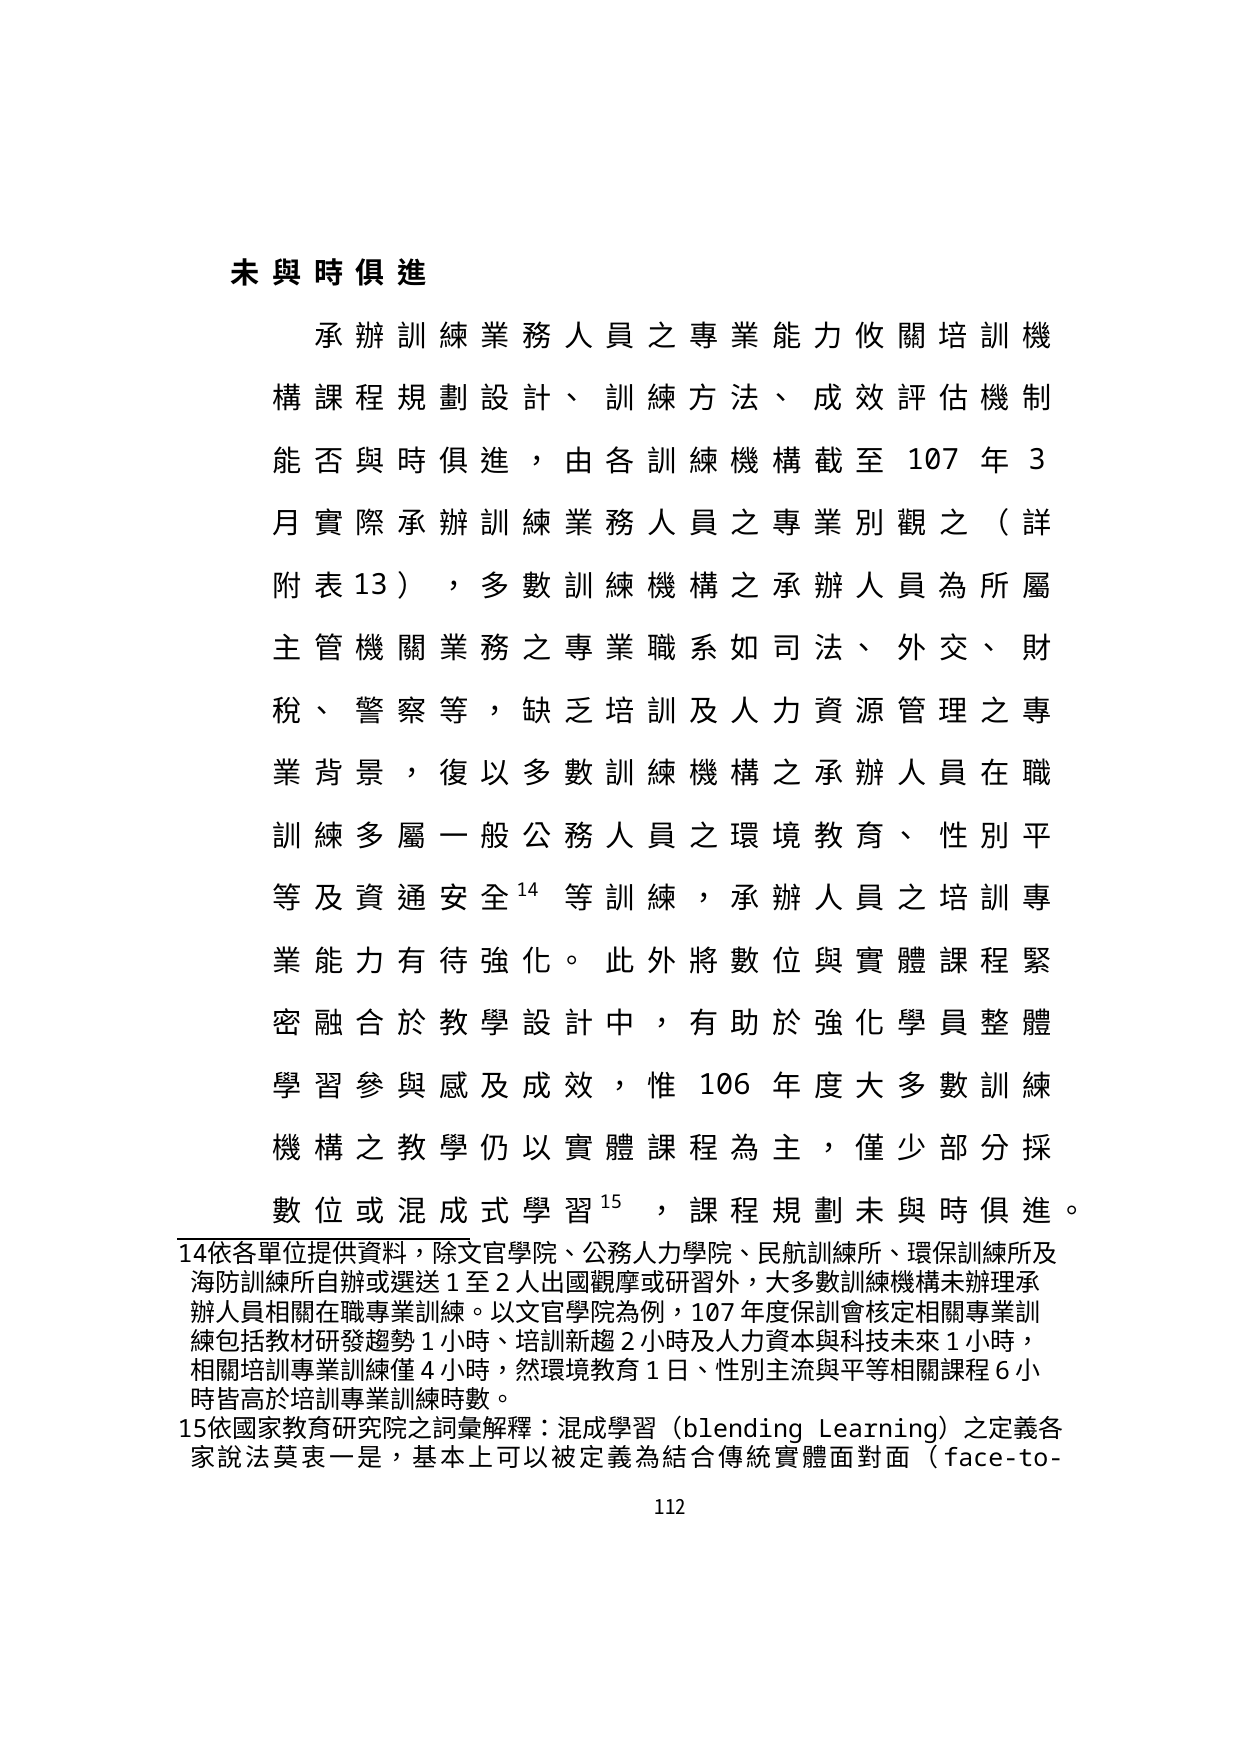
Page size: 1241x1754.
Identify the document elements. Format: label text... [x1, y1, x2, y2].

text 依國家教育研究院之詞彙解釋：混成學習（blending Learning）之定義各家說法莫衷一是，基本上可以被定義為結合傳統實體面對面（face-to- [177, 1414, 1063, 1473]
text 未與時俱進 [183, 229, 1058, 292]
text 承辦訓練業務人員之專業能力攸關培訓機構課程規劃設計、訓練方法、成效評估機制能否與時俱進，由各訓練機構截至107年3月實際承辦訓練業務人員之專業別觀之（詳附表13），多數訓練機構之承辦人員為所屬主管機關業務之專業職系如司法、外交、財稅、警察等，缺乏培訓及人力資源管理之專業背景，復以多數訓練機構之承辦人員在職訓練多屬一般公務人員之環境教育、性別平等及資通安全等訓練，承辦人員之培訓專業能力有待強化。此外將數位與實體課程緊密融合於教學設計中，有助於強化學員整體學習參與感及成效，惟106年度大多數訓練機構之教學仍以實體課程為主，僅少部分採數位或混成式學習，課程規劃未與時俱進。 [242, 292, 1058, 1229]
text 依各單位提供資料，除文官學院、公務人力學院、民航訓練所、環保訓練所及海防訓練所自辦或選送1至2人出國觀摩或研習外，大多數訓練機構未辦理承辦人員相關在職專業訓練。以文官學院為例，107年度保訓會核定相關專業訓練包括教材研發趨勢1小時、培訓新趨2小時及人力資本與科技未來1小時，相關培訓專業訓練僅4小時，然環境教育1日、性別主流與平等相關課程6小時皆高於培訓專業訓練時數。 [177, 1239, 1063, 1414]
